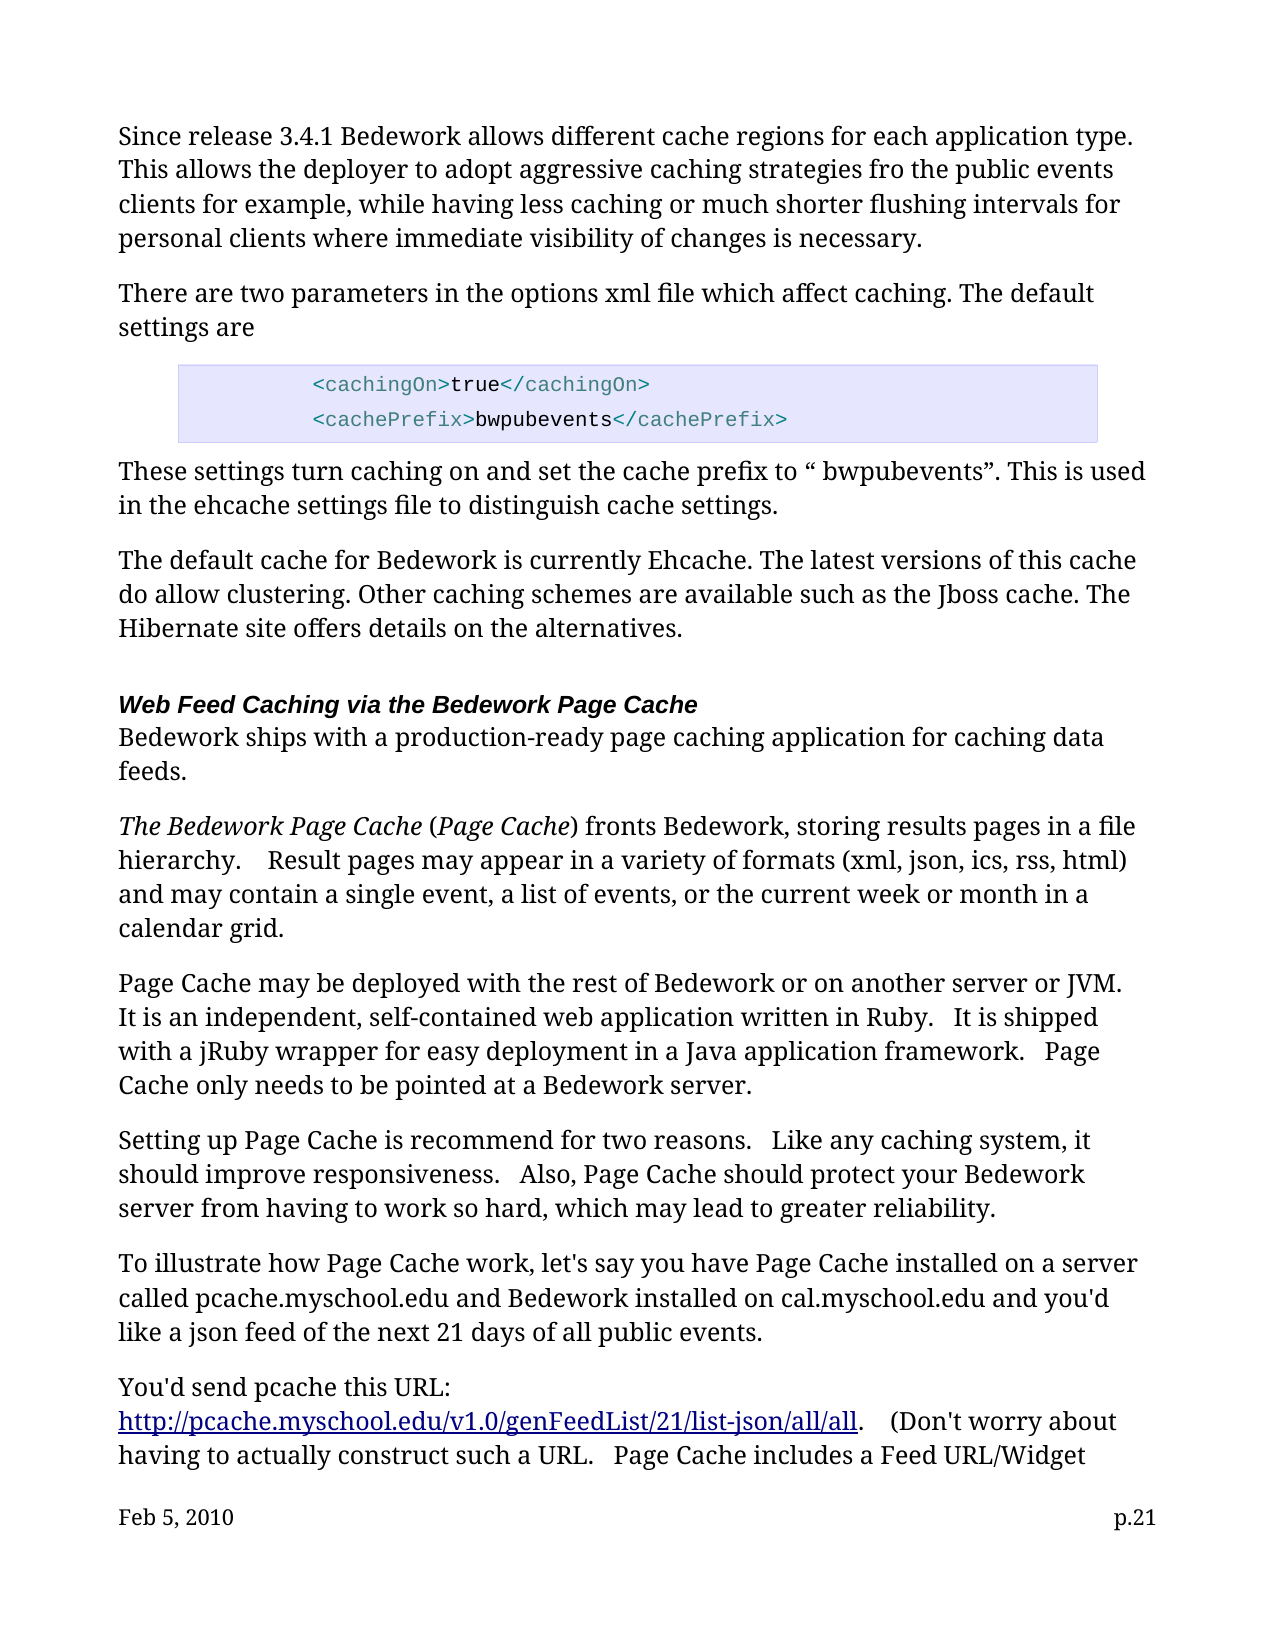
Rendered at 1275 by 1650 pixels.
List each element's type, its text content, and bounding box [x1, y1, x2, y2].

text You'd send pcache this URL: http://pcache.myschool.edu/v1.0/genFeedList/21/list-json/all/all. (Don't worry about having to actually construct such a URL. Page Cache includes a Feed URL/Widget [118, 1369, 1157, 1472]
text The Bedework Page Cache (Page Cache) fronts Bedework, storing results pages in a file hierarchy. Result pages may appear in a variety of formats (xml, json, ics, rss, html) and may contain a single event, a list of events, or the current week or month in a calendar grid. [118, 808, 1157, 944]
text These settings turn caching on and set the cache prefix to “ bwpubevents”. This is used in the ehcache settings file to distinguish cache settings. [118, 453, 1157, 522]
text Since release 3.4.1 Bedework allows different cache regions for each application type. This allows the deployer to adopt aggressive caching strategies fro the public events clients for example, while having less caching or much shorter flushing intervals for personal clients where immediate visibility of changes is necessary. [118, 118, 1157, 254]
text There are two parameters in the options xml file which affect caching. The default settings are [118, 275, 1157, 343]
text Page Cache may be deployed with the rest of Bedework or on another server or JVM. It is an independent, self-contained web application written in Ruby. It is shipped with a jRuby wrapper for easy deployment in a Java application framework. Page Cache only needs to be pointed at a Bedework server. [118, 966, 1157, 1102]
text <cachePrefix>bwpubevents</cachePrefix> [179, 400, 1097, 442]
subtitle Web Feed Caching via the Bedework Page Cache [118, 691, 1157, 719]
text The default cache for Bedework is currently Ehcache. The latest versions of this cache do allow clustering. Other caching schemes are available such as the Jboss cache. The Hibernate site offers details on the alternatives. [118, 543, 1157, 645]
text To illustrate how Page Cache work, let's say you have Page Cache installed on a server called pcache.myschool.edu and Bedework installed on cal.myschool.edu and you'd like a json feed of the next 21 days of all public events. [118, 1246, 1157, 1348]
text <cachingOn>true</cachingOn> [179, 366, 1097, 397]
text Setting up Page Cache is recommend for two reasons. Like any caching system, it should improve responsiveness. Also, Page Cache should protect your Bedework server from having to work so hard, which may lead to greater reliability. [118, 1123, 1157, 1225]
text Bedework ships with a production-ready page caching application for caching data feeds. [118, 719, 1157, 787]
